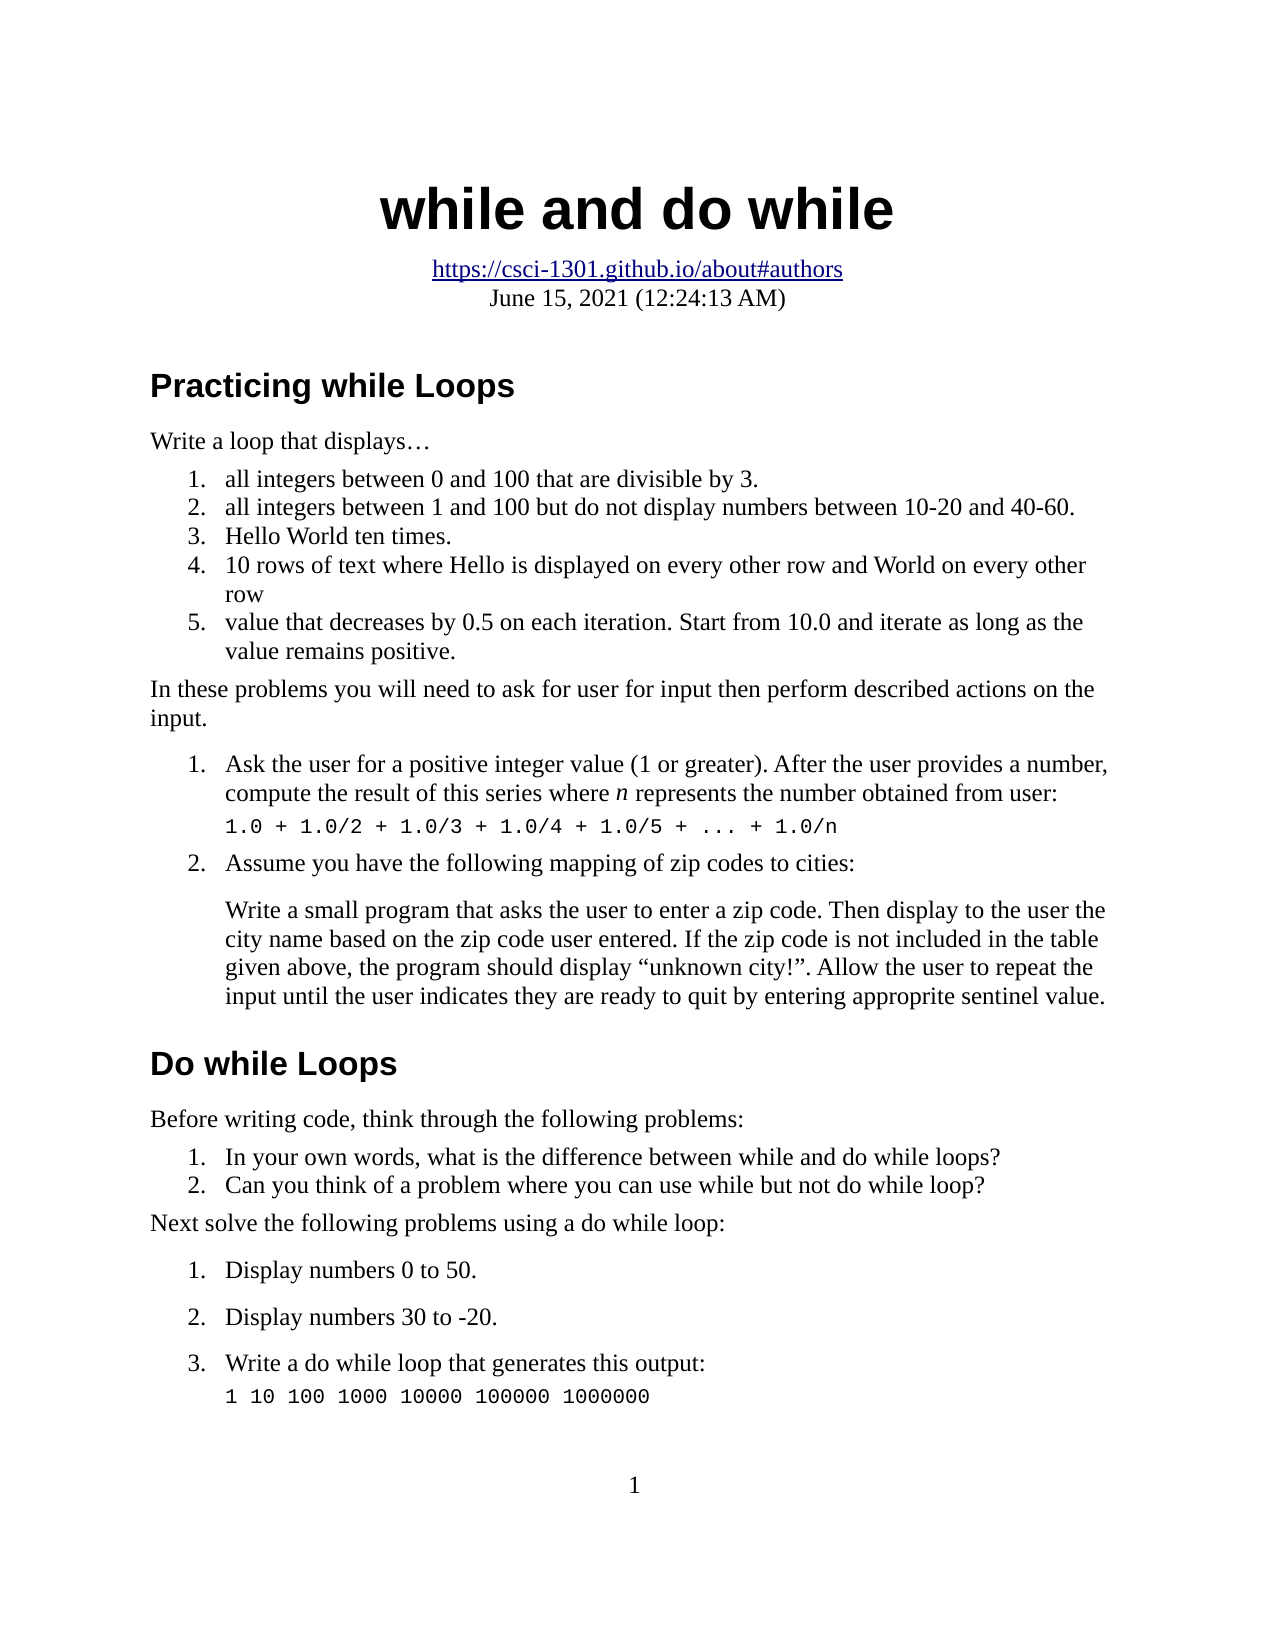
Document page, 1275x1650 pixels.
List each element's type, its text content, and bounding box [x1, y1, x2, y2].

list Assume you have the following mapping of zip codes to cities: [187, 848, 1125, 877]
list 1 10 100 1000 10000 100000 1000000 [187, 1386, 1125, 1409]
list Ask the user for a positive integer value (1 or greater). After the user provides a number, compute the result of this series where represents the number obtained from user: [187, 749, 1125, 807]
subtitle Do while Loops [150, 1044, 1125, 1083]
text June 15, 2021 (12:24:13 AM) [150, 283, 1125, 312]
list Display numbers 30 to -20. [187, 1302, 1125, 1330]
list Hello World ten times. [187, 521, 1125, 550]
subtitle Practicing while Loops [150, 366, 1125, 404]
text Next solve the following problems using a do while loop: [150, 1208, 1125, 1237]
text Write a loop that displays… [150, 426, 1125, 455]
list value that decreases by 0.5 on each iteration. Start from 10.0 and iterate as long as the value remains positive. [187, 607, 1125, 665]
list all integers between 0 and 100 that are divisible by 3. [187, 464, 1125, 492]
list all integers between 1 and 100 but do not display numbers between 10-20 and 40-60. [187, 492, 1125, 521]
list 10 rows of text where Hello is displayed on every other row and World on every other row [187, 550, 1125, 607]
list Can you think of a problem where you can use while but not do while loop? [187, 1171, 1125, 1199]
list In your own words, what is the difference between while and do while loops? [187, 1142, 1125, 1171]
text In these problems you will need to ask for user for input then perform described actions on the input. [150, 674, 1125, 731]
text Before writing code, think through the following problems: [150, 1104, 1125, 1133]
list Write a small program that asks the user to enter a zip code. Then display to the user the city name based on the zip code user entered. If the zip code is not included in the table given above, the program should display “unknown city!”. Allow the user to repeat the input until the user indicates they are ready to quit by entering approprite sentinel value. [187, 895, 1125, 1010]
list 1.0 + 1.0/2 + 1.0/3 + 1.0/4 + 1.0/5 + ... + 1.0/n [187, 816, 1125, 839]
text https://csci-1301.github.io/about#authors [150, 254, 1125, 283]
list Display numbers 0 to 50. [187, 1255, 1125, 1284]
title while and do while [150, 175, 1125, 242]
list Write a do while loop that generates this output: [187, 1348, 1125, 1377]
